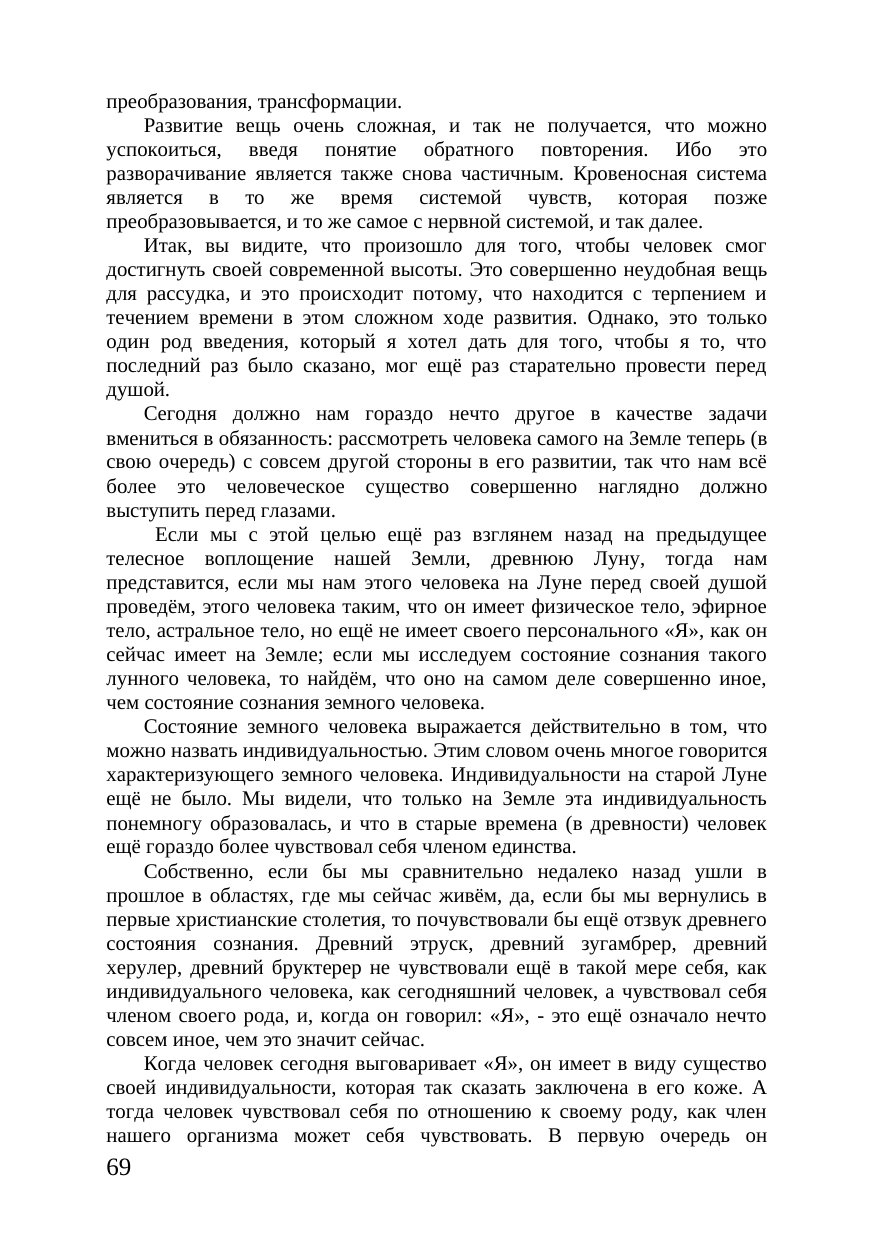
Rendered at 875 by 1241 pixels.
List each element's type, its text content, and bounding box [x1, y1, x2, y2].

text Собственно, если бы мы сравнительно недалеко назад ушли в прошлое в областях, где мы сейчас живём, да, если бы мы вернулись в первые христианские столетия, то почувствовали бы ещё отзвук древнего состояния сознания. Древний этруск, древний зугамбрер, древний херулер, древний бруктерер не чувствовали ещё в такой мере себя, как индивидуального человека, как сегодняшний человек, а чувствовал себя членом своего рода, и, когда он говорил: «Я», - это ещё означало нечто совсем иное, чем это значит сейчас. [106, 858, 768, 1051]
text Если мы с этой целью ещё раз взглянем назад на предыдущее телесное воплощение нашей Земли, древнюю Луну, тогда нам представится, если мы нам этого человека на Луне перед своей душой проведём, этого человека таким, что он имеет физическое тело, эфирное тело, астральное тело, но ещё не имеет своего персонального «Я», как он сейчас имеет на Земле; если мы исследуем состояние сознания такого лунного человека, то найдём, что оно на самом деле совершенно иное, чем состояние сознания земного человека. [106, 522, 768, 714]
text преобразования, трансформации. [106, 88, 768, 113]
text Когда человек сегодня выговаривает «Я», он имеет в виду существо своей индивидуальности, которая так сказать заключена в его коже. А тогда человек чувствовал себя по отношению к своему роду, как член нашего организма может себя чувствовать. В первую очередь он [106, 1051, 768, 1147]
text Сегодня должно нам гораздо нечто другое в качестве задачи вмениться в обязанность: рассмотреть человека самого на Земле теперь (в свою очередь) с совсем другой стороны в его развитии, так что нам всё более это человеческое существо совершенно наглядно должно выступить перед глазами. [106, 401, 768, 522]
text Итак, вы видите, что произошло для того, чтобы человек смог достигнуть своей современной высоты. Это совершенно неудобная вещь для рассудка, и это происходит потому, что находится с терпением и течением времени в этом сложном ходе развития. Однако, это только один род введения, который я хотел дать для того, чтобы я то, что последний раз было сказано, мог ещё раз старательно провести перед душой. [106, 233, 768, 401]
text Развитие вещь очень сложная, и так не получается, что можно успокоиться, введя понятие обратного повторения. Ибо это разворачивание является также снова частичным. Кровеносная система является в то же время системой чувств, которая позже преобразовывается, и то же самое с нервной системой, и так далее. [106, 113, 768, 233]
text Состояние земного человека выражается действительно в том, что можно назвать индивидуальностью. Этим словом очень многое говорится характеризующего земного человека. Индивидуальности на старой Луне ещё не было. Мы видели, что только на Земле эта индивидуальность понемногу образовалась, и что в старые времена (в древности) человек ещё гораздо более чувствовал себя членом единства. [106, 714, 768, 858]
